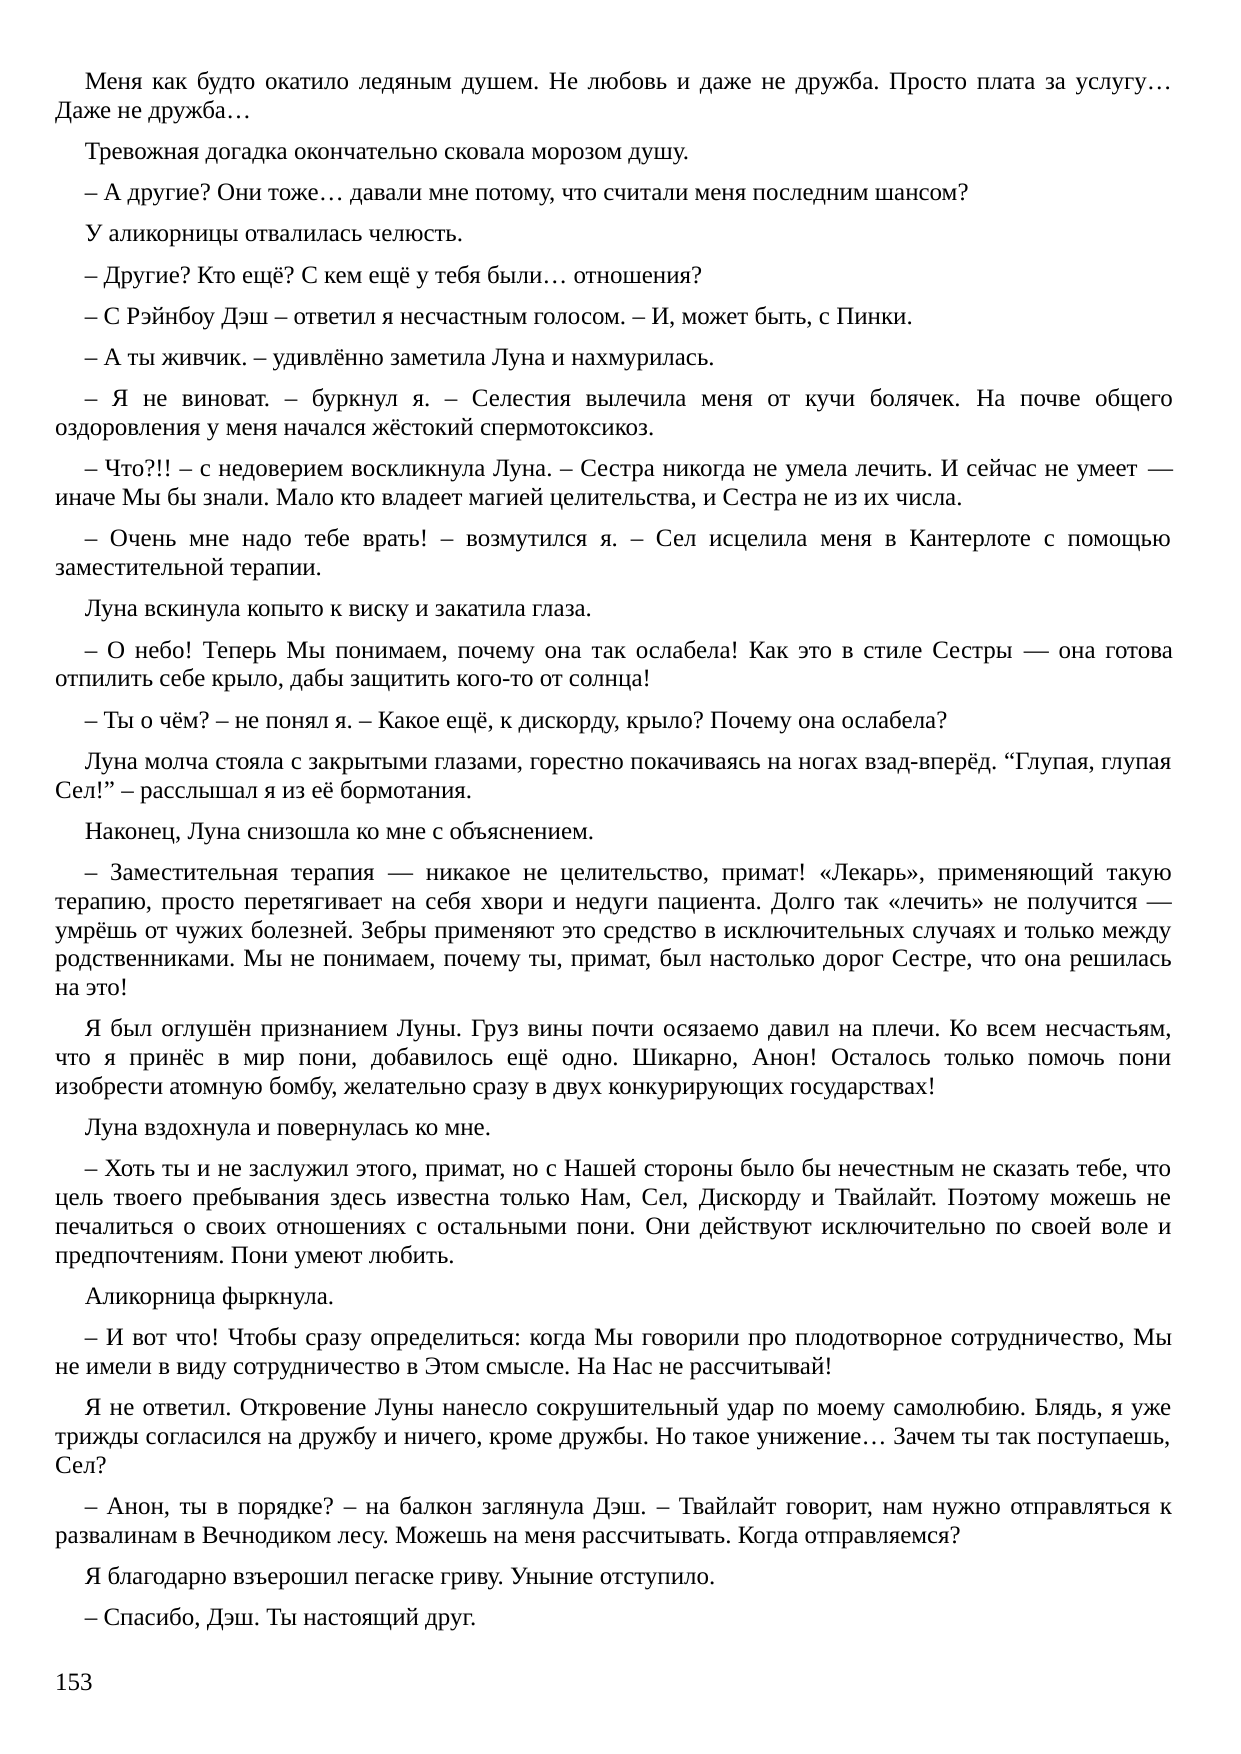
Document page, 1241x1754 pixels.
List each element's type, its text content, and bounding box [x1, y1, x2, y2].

text Я благодарно взъерошил пегаске гриву. Уныние отступило. [55, 1561, 1173, 1590]
text У аликорницы отвалилась челюсть. [55, 218, 1173, 247]
text Луна вздохнула и повернулась ко мне. [55, 1112, 1173, 1141]
text – Я не виноват. – буркнул я. – Селестия вылечила меня от кучи болячек. На почве общего оздоровления у меня начался жёстокий спермотоксикоз. [55, 383, 1173, 441]
text – Очень мне надо тебе врать! – возмутился я. – Сел исцелила меня в Кантерлоте с помощью заместительной терапии. [55, 523, 1173, 581]
text – А другие? Они тоже… давали мне потому, что считали меня последним шансом? [55, 177, 1173, 206]
text – С Рэйнбоу Дэш – ответил я несчастным голосом. – И, может быть, с Пинки. [55, 301, 1173, 330]
text – Хоть ты и не заслужил этого, примат, но с Нашей стороны было бы нечестным не сказать тебе, что цель твоего пребывания здесь известна только Нам, Сел, Дискорду и Твайлайт. Поэтому можешь не печалиться о своих отношениях с остальными пони. Они действуют исключительно по своей воле и предпочтениям. Пони умеют любить. [55, 1153, 1173, 1268]
text – А ты живчик. – удивлённо заметила Луна и нахмурилась. [55, 342, 1173, 371]
text Тревожная догадка окончательно сковала морозом душу. [55, 136, 1173, 165]
text – Ты о чём? – не понял я. – Какое ещё, к дискорду, крыло? Почему она ослабела? [55, 705, 1173, 733]
text – Заместительная терапия — никакое не целительство, примат! «Лекарь», применяющий такую терапию, просто перетягивает на себя хвори и недуги пациента. Долго так «лечить» не получится — умрёшь от чужих болезней. Зебры применяют это средство в исключительных случаях и только между родственниками. Мы не понимаем, почему ты, примат, был настолько дорог Сестре, что она решилась на это! [55, 857, 1173, 1001]
text – И вот что! Чтобы сразу определиться: когда Мы говорили про плодотворное сотрудничество, Мы не имели в виду сотрудничество в Этом смысле. На Нас не рассчитывай! [55, 1322, 1173, 1380]
text – Что?!! – с недоверием воскликнула Луна. – Сестра никогда не умела лечить. И сейчас не умеет — иначе Мы бы знали. Мало кто владеет магией целительства, и Сестра не из их числа. [55, 453, 1173, 511]
text Аликорница фыркнула. [55, 1281, 1173, 1310]
text Наконец, Луна снизошла ко мне с объяснением. [55, 816, 1173, 845]
text Я был оглушён признанием Луны. Груз вины почти осязаемо давил на плечи. Ко всем несчастьям, что я принёс в мир пони, добавилось ещё одно. Шикарно, Анон! Осталось только помочь пони изобрести атомную бомбу, желательно сразу в двух конкурирующих государствах! [55, 1013, 1173, 1100]
text – Анон, ты в порядке? – на балкон заглянула Дэш. – Твайлайт говорит, нам нужно отправляться к развалинам в Вечнодиком лесу. Можешь на меня рассчитывать. Когда отправляемся? [55, 1491, 1173, 1548]
text – Другие? Кто ещё? С кем ещё у тебя были… отношения? [55, 260, 1173, 288]
text Меня как будто окатило ледяным душем. Не любовь и даже не дружба. Просто плата за услугу… Даже не дружба… [55, 66, 1173, 123]
text – Спасибо, Дэш. Ты настоящий друг. [55, 1602, 1173, 1631]
text – О небо! Теперь Мы понимаем, почему она так ослабела! Как это в стиле Сестры — она готова отпилить себе крыло, дабы защитить кого-то от солнца! [55, 635, 1173, 692]
text Я не ответил. Откровение Луны нанесло сокрушительный удар по моему самолюбию. Блядь, я уже трижды согласился на дружбу и ничего, кроме дружбы. Но такое унижение… Зачем ты так поступаешь, Сел? [55, 1392, 1173, 1478]
text Луна вскинула копыто к виску и закатила глаза. [55, 593, 1173, 622]
text Луна молча стояла с закрытыми глазами, горестно покачиваясь на ногах взад-вперёд. “Глупая, глупая Сел!” – расслышал я из её бормотания. [55, 746, 1173, 803]
